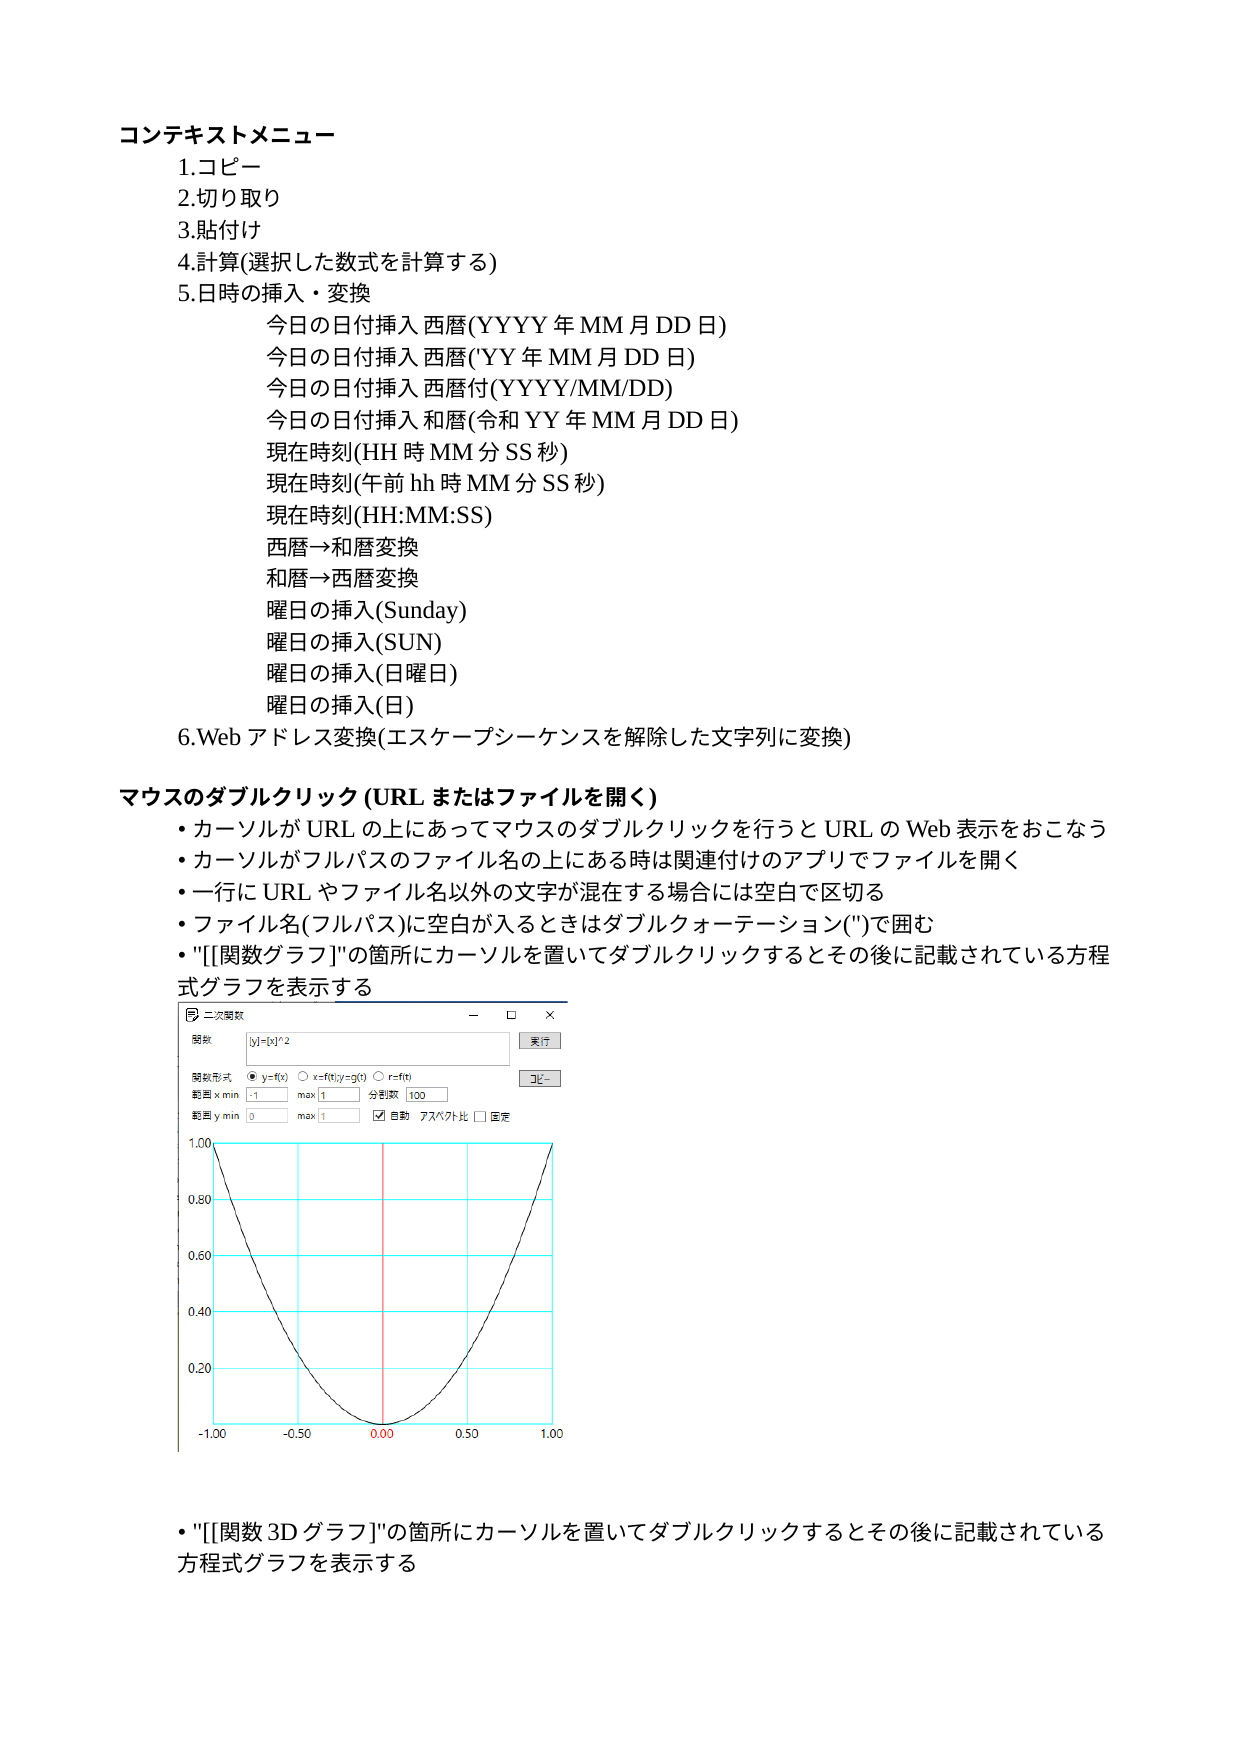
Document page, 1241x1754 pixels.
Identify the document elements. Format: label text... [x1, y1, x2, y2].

text 4.計算(選択した数式を計算する) [177, 245, 1122, 276]
text 5.日時の挿入・変換 [177, 276, 1122, 308]
text • "[[関数グラフ]"の箇所にカーソルを置いてダブルクリックするとその後に記載されている方程式グラフを表示する [177, 938, 1122, 1002]
text 現在時刻(午前hh時MM分SS秒) [177, 466, 1122, 498]
text 和暦→西暦変換 [177, 561, 1122, 593]
text 西暦→和暦変換 [177, 530, 1122, 561]
text 1.コピー [177, 150, 1122, 181]
text • カーソルがフルパスのファイル名の上にある時は関連付けのアプリでファイルを開く [177, 843, 1122, 875]
text 3.貼付け [177, 213, 1122, 245]
picture [177, 1001, 568, 1452]
text • 一行にURLやファイル名以外の文字が混在する場合には空白で区切る [177, 875, 1122, 907]
text 現在時刻(HH:MM:SS) [177, 498, 1122, 530]
text • ファイル名(フルパス)に空白が入るときはダブルクォーテーション(")で囲む [177, 907, 1122, 938]
text 曜日の挿入(日曜日) [177, 656, 1122, 688]
text 6.Webアドレス変換(エスケープシーケンスを解除した文字列に変換) [177, 720, 1122, 751]
text 今日の日付挿入 西暦('YY年MM月DD日) [177, 340, 1122, 371]
text 今日の日付挿入 和暦(令和YY年MM月DD日) [177, 403, 1122, 435]
text • "[[関数3Dグラフ]"の箇所にカーソルを置いてダブルクリックするとその後に記載されている方程式グラフを表示する [177, 1515, 1122, 1578]
text コンテキストメニュー [118, 118, 1122, 150]
text 今日の日付挿入 西暦(YYYY年MM月DD日) [177, 308, 1122, 340]
text 今日の日付挿入 西暦付(YYYY/MM/DD) [177, 371, 1122, 403]
text 現在時刻(HH時MM分SS秒) [177, 435, 1122, 466]
text 曜日の挿入(Sunday) [177, 593, 1122, 625]
text 2.切り取り [177, 181, 1122, 213]
text • カーソルがURLの上にあってマウスのダブルクリックを行うと URL のWeb表示をおこなう [177, 812, 1122, 843]
text 曜日の挿入(日) [177, 688, 1122, 720]
text マウスのダブルクリック (URLまたはファイルを開く) [118, 780, 1122, 812]
text 曜日の挿入(SUN) [177, 625, 1122, 656]
